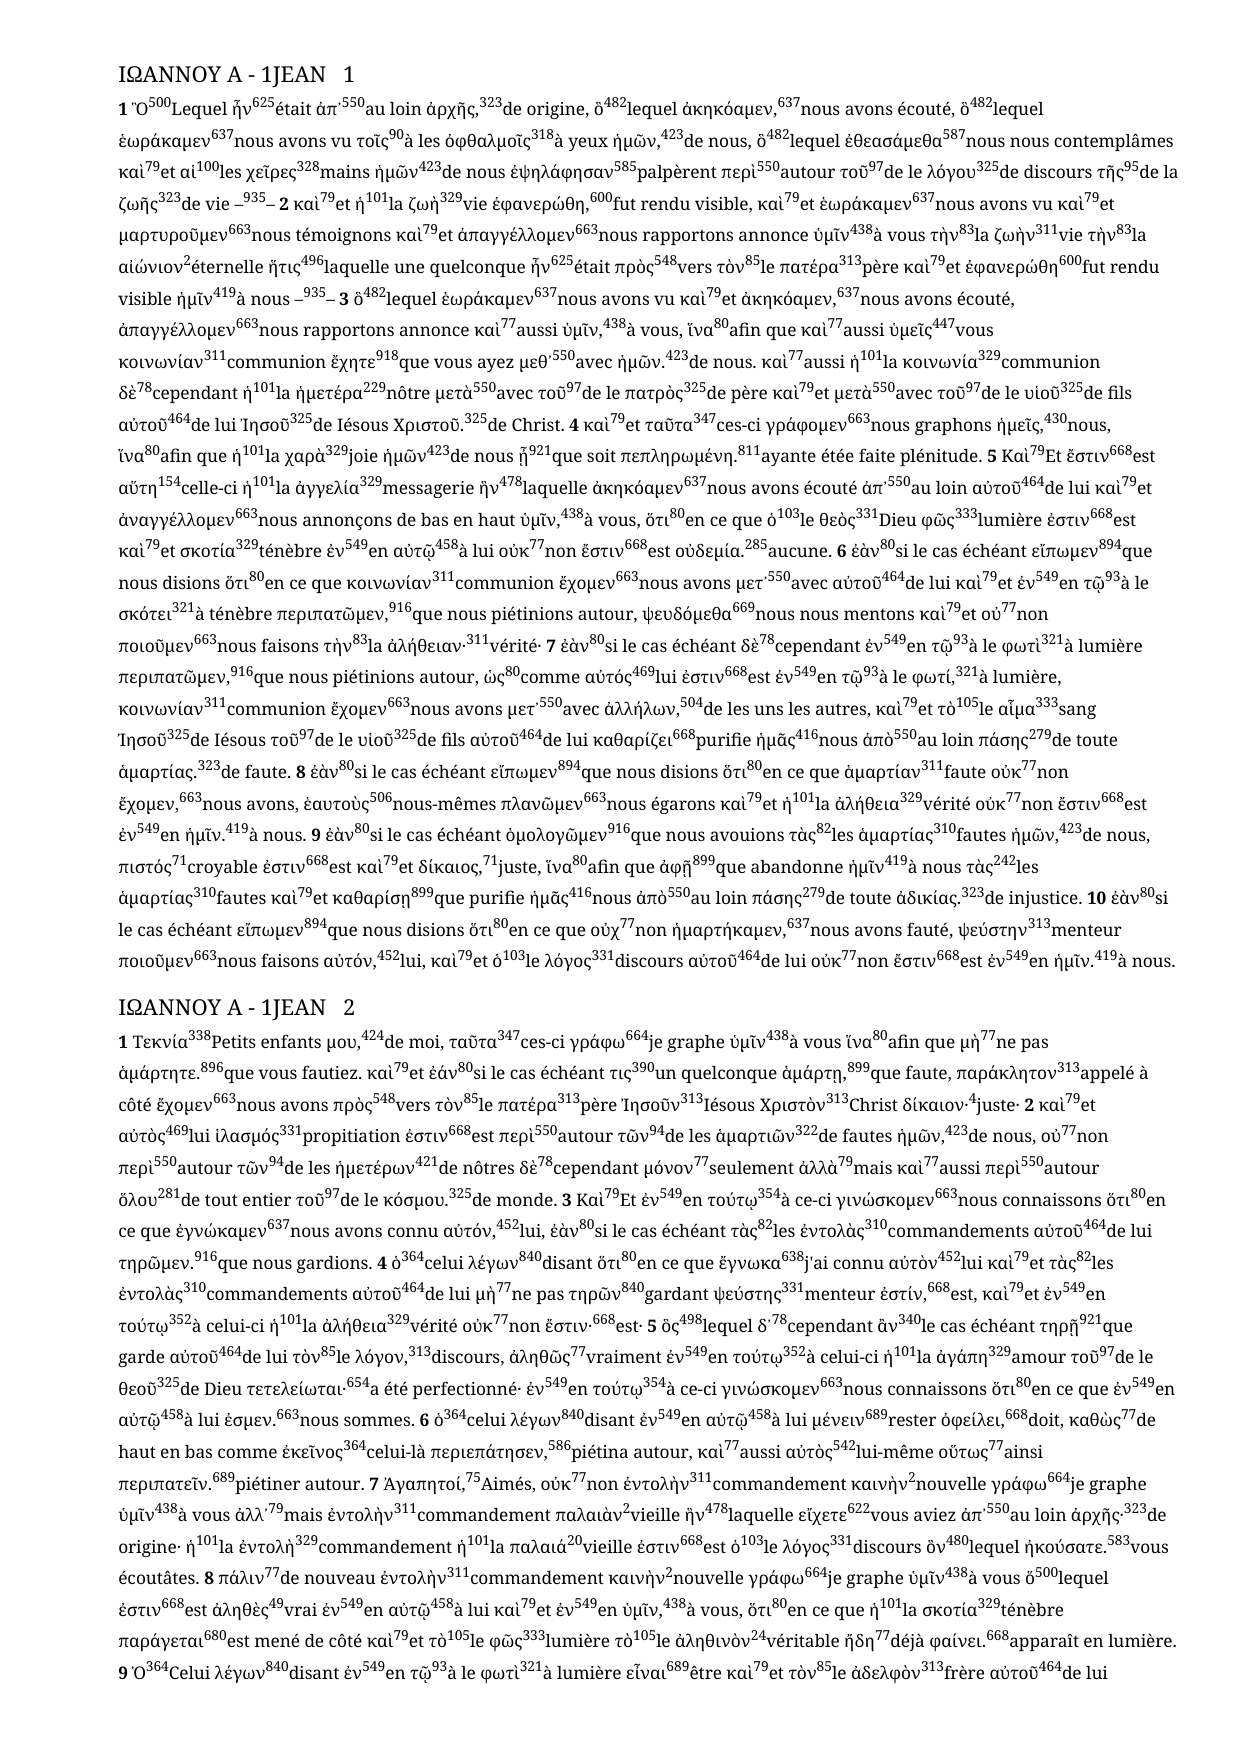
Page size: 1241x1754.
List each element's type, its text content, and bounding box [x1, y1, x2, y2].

text 1 Τεκνία338Petits enfants μου,424de moi, ταῦτα347ces-ci γράφω664je graphe ὑμῖν438à vous ἵνα80afin que μὴ77ne pas ἁμάρτητε.896que vous fautiez. καὶ79et ἐάν80si le cas échéant τις390un quelconque ἁμάρτῃ,899que faute, παράκλητον313appelé à côté ἔχομεν663nous avons πρὸς548vers τὸν85le πατέρα313père Ἰησοῦν313Iésous Χριστὸν313Christ δίκαιον·4juste· 2 καὶ79et αὐτὸς469lui ἱλασμός331propitiation ἐστιν668est περὶ550autour τῶν94de les ἁμαρτιῶν322de fautes ἡμῶν,423de nous, οὐ77non περὶ550autour τῶν94de les ἡμετέρων421de nôtres δὲ78cependant μόνον77seulement ἀλλὰ79mais καὶ77aussi περὶ550autour ὅλου281de tout entier τοῦ97de le κόσμου.325de monde. 3 Καὶ79Et ἐν549en τούτῳ354à ce-ci γινώσκομεν663nous connaissons ὅτι80en ce que ἐγνώκαμεν637nous avons connu αὐτόν,452lui, ἐὰν80si le cas échéant τὰς82les ἐντολὰς310commandements αὐτοῦ464de lui τηρῶμεν.916que nous gardions. 4 ὁ364celui λέγων840disant ὅτι80en ce que ἔγνωκα638j'ai connu αὐτὸν452lui καὶ79et τὰς82les ἐντολὰς310commandements αὐτοῦ464de lui μὴ77ne pas τηρῶν840gardant ψεύστης331menteur ἐστίν,668est, καὶ79et ἐν549en τούτῳ352à celui-ci ἡ101la ἀλήθεια329vérité οὐκ77non ἔστιν·668est· 5 ὃς498lequel δ᾽78cependant ἂν340le cas échéant τηρῇ921que garde αὐτοῦ464de lui τὸν85le λόγον,313discours, ἀληθῶς77vraiment ἐν549en τούτῳ352à celui-ci ἡ101la ἀγάπη329amour τοῦ97de le θεοῦ325de Dieu τετελείωται·654a été perfectionné· ἐν549en τούτῳ354à ce-ci γινώσκομεν663nous connaissons ὅτι80en ce que ἐν549en αὐτῷ458à lui ἐσμεν.663nous sommes. 6 ὁ364celui λέγων840disant ἐν549en αὐτῷ458à lui μένειν689rester ὀφείλει,668doit, καθὼς77de haut en bas comme ἐκεῖνος364celui-là περιεπάτησεν,586piétina autour, καὶ77aussi αὐτὸς542lui-même οὕτως77ainsi περιπατεῖν.689piétiner autour. 7 Ἀγαπητοί,75Aimés, οὐκ77non ἐντολὴν311commandement καινὴν2nouvelle γράφω664je graphe ὑμῖν438à vous ἀλλ᾽79mais ἐντολὴν311commandement παλαιὰν2vieille ἣν478laquelle εἴχετε622vous aviez ἀπ᾽550au loin ἀρχῆς·323de origine· ἡ101la ἐντολὴ329commandement ἡ101la παλαιά20vieille ἐστιν668est ὁ103le λόγος331discours ὃν480lequel ἠκούσατε.583vous écoutâtes. 8 πάλιν77de nouveau ἐντολὴν311commandement καινὴν2nouvelle γράφω664je graphe ὑμῖν438à vous ὅ500lequel ἐστιν668est ἀληθὲς49vrai ἐν549en αὐτῷ458à lui καὶ79et ἐν549en ὑμῖν,438à vous, ὅτι80en ce que ἡ101la σκοτία329ténèbre παράγεται680est mené de côté καὶ79et τὸ105le φῶς333lumière τὸ105le ἀληθινὸν24véritable ἤδη77déjà φαίνει.668apparaît en lumière. 9 Ὁ364Celui λέγων840disant ἐν549en τῷ93à le φωτὶ321à lumière εἶναι689être καὶ79et τὸν85le ἀδελφὸν313frère αὐτοῦ464de lui μισῶν840haïssant ἐν549en τῇ89à la σκοτίᾳ317à ténèbre ἐστὶν668est ἕως551jusqu'à ce que ἄρτι.77à l'instant. 10 ὁ364celui ἀγαπῶν840aimant τὸν85le ἀδελφὸν313frère αὐτοῦ464de lui ἐν549en τῷ93à le φωτὶ321à lumière μένει,668reste, καὶ79et σκάνδαλον333scandale ἐν549en αὐτῷ458à lui οὐκ77non ἔστιν·668est· 11 ὁ364celui δὲ78cependant μισῶν840haïssant τὸν85le ἀδελφὸν313frère αὐτοῦ464de lui ἐν549en τῇ89à la σκοτίᾳ317à ténèbre ἐστὶν668est καὶ79et ἐν549en τῇ89à la σκοτίᾳ317à ténèbre περιπατεῖ668piétine autour καὶ79et οὐκ77non οἶδεν642a su ποῦ77où? ὑπάγει,668dirige en arrière, ὅτι80en ce que ἡ101la σκοτία329ténèbre ἐτύφλωσεν586aveugla τοὺς84les ὀφθαλμοὺς312yeux αὐτοῦ.464de lui. 12 Γράφω664Je graphe ὑμῖν,438à vous, τεκνία,338petits enfants, ὅτι80en ce que ἀφέωνται653ont été abandonnés ὑμῖν438à vous αἱ260les ἁμαρτίαι328fautes διὰ548par le fait de τὸ87le ὄνομα315nom αὐτοῦ.464de lui. 13 γράφω664je graphe ὑμῖν,438à vous, πατέρες,336pères, ὅτι80en ce que ἐγνώκατε639vous avez connu τὸν346celui ἀπ᾽550au loin ἀρχῆς.323de origine. γράφω664je graphe ὑμῖν,438à vous, νεανίσκοι,336adolescents, ὅτι80en ce que νενικήκατε639vous avez vaincu τὸν85le πονηρόν.53méchant. 14 ἔγραψα582je graphai ὑμῖν,438à vous, παιδία,338petits enfants, ὅτι80en ce que ἐγνώκατε639vous avez connu τὸν85le πατέρα.313père. ἔγραψα582je graphai ὑμῖν,438à vous, πατέρες,336pères, ὅτι80en ce que ἐγνώκατε639vous avez connu τὸν346celui ἀπ᾽550au loin ἀρχῆς.323de origine. ἔγραψα582je graphai ὑμῖν,438à vous, νεανίσκοι,336adolescents, ὅτι80en ce que ἰσχυροί46tenaces ἐστε665vous êtes καὶ79et ὁ103le λόγος331discours τοῦ97de le θεοῦ325de Dieu ἐν549en ὑμῖν438à vous μένει668reste καὶ79et νενικήκατε639vous avez vaincu τὸν85le πονηρόν.53méchant. 15 Μὴ79Ne pas ἀγαπᾶτε569aimez τὸν85le κόσμον313monde μηδὲ79ni cependant τὰ347ces ἐν549en τῷ91à le κόσμῳ.319à monde. ἐάν80si le cas échéant τις390un quelconque ἀγαπᾷ921que aime τὸν85le κόσμον,313monde, οὐκ77non ἔστιν668est ἡ101la ἀγάπη329amour τοῦ97de le πατρὸς325de père ἐν549en αὐτῷ·458à lui· 16 ὅτι80en ce que πᾶν289tout τὸ500ce ἐν549en τῷ91à le κόσμῳ,319à monde, ἡ101la ἐπιθυμία329désir en fureur τῆς95de la σαρκὸς323de chair καὶ79et ἡ101la ἐπιθυμία329désir en fureur τῶν96de les ὀφθαλμῶν324de yeux καὶ79et ἡ101la ἀλαζονεία329arrogance τοῦ97de le βίου,325de existence, οὐκ77non ἔστιν668est ἐκ550hors τοῦ97de le πατρὸς325de père ἀλλ᾽79mais ἐκ550hors τοῦ97de le κόσμου325de monde ἐστίν.668est. 17 καὶ79et ὁ103le κόσμος331monde παράγεται680est mené de côté καὶ79et ἡ101la ἐπιθυμία329désir en fureur αὐτοῦ,464de lui, ὁ364celui δὲ78cependant ποιῶν840faisant τὸ87le θέλημα315volonté τοῦ97de le θεοῦ325de Dieu μένει668reste εἰς548envers τὸν85le αἰῶνα.313ère. 18 Παιδία,338Petits enfants, ἐσχάτη212dernière ὥρα329heure ἐστίν,668est, καὶ79et καθὼς77de haut en bas comme ἠκούσατε583vous écoutâtes ὅτι80en ce que ἀντίχριστος331antichrist ἔρχεται,674se vient, καὶ77aussi νῦν77maintenant ἀντίχριστοι330antichrists πολλοὶ286nombreux γεγόνασιν,641ont devenus, ὅθεν80d'où γινώσκομεν663nous connaissons ὅτι80en ce que ἐσχάτη212dernière ὥρα329heure ἐστίν.668est. 19 ἐξ550hors ἡμῶν423de nous ἐξῆλθαν585sortirent ἀλλ᾽79mais οὐκ77non ἦσαν624étaient ἐξ550hors ἡμῶν,423de nous, εἰ80si γὰρ79car ἐξ550hors ἡμῶν423de nous ἦσαν,624étaient, μεμενήκεισαν658avaient restés ἂν340le cas échéant μεθ᾽550avec ἡμῶν423de nous –935– ἀλλ᾽79mais ἵνα80afin que φανερωθῶσιν910que soient rendu visible ὅτι80en ce que οὐκ77non εἰσὶν667sont πάντες389tous ἐξ550hors ἡμῶν.423de nous. 20 καὶ79et ὑμεῖς447vous χρῖσμα315onction ἔχετε665vous avez ἀπὸ550au loin τοῦ97de le ἁγίου65de saint καὶ79et οἴδατε639vous avez su πάντες.389tous. 21 οὐκ77non ἔγραψα582je graphai ὑμῖν438à vous ὅτι80en ce que οὐκ77non οἴδατε639vous avez su τὴν83la ἀλήθειαν311vérité ἀλλ᾽79mais ὅτι80en ce que οἴδατε639vous avez su αὐτὴν450elle καὶ79et ὅτι80en ce que πᾶν289tout ψεῦδος333mensonge ἐκ550hors τῆς95de la ἀληθείας323de vérité οὐκ77non ἔστιν.668est. 22 Τίς410Quel ἐστιν668est ὁ103le ψεύστης331menteur εἰ551si μὴ77ne pas ὁ364celui ἀρνούμενος867se niant ὅτι80en ce que Ἰησοῦς331Iésous οὐκ77non ἔστιν668est ὁ103le Χριστός;331Christ; οὗτός364celui-ci ἐστιν668est ὁ103le ἀντίχριστος,331antichrist, ὁ364celui ἀρνούμενος867se niant τὸν85le πατέρα313père καὶ79et τὸν85le υἱόν.313fils. 23 πᾶς390tout ὁ364celui ἀρνούμενος867se niant τὸν85le υἱὸν313fils οὐδὲ77non cependant τὸν85le πατέρα313père ἔχει,668a, ὁ364celui ὁμολογῶν840avouant τὸν85le υἱὸν313fils καὶ77aussi τὸν85le πατέρα313père ἔχει.668a. 24 ὑμεῖς447vous ὃ482lequel ἠκούσατε583vous écoutâtes ἀπ᾽550au loin ἀρχῆς,323de origine, ἐν549en ὑμῖν438à vous μενέτω.572reste. ἐὰν80si le cas échéant ἐν549en ὑμῖν438à vous μείνῃ899que reste ὃ482lequel ἀπ᾽550au loin ἀρχῆς323de origine ἠκούσατε,583vous écoutâtes, καὶ77aussi ὑμεῖς447vous ἐν549en τῷ91à le υἱῷ319à fils καὶ79et ἐν549en τῷ91à le πατρὶ319à père μενεῖτε.603vous resterez. 25 καὶ79et αὕτη362celle-ci ἐστὶν668est ἡ101la ἐπαγγελία329promesse ἣν478laquelle αὐτὸς469lui ἐπηγγείλατο592se promit ἡμῖν,419à nous, τὴν83la ζωὴν311vie τὴν83la αἰώνιον.2éternelle. 26 Ταῦτα347Ces-ci ἔγραψα582je graphai ὑμῖν438à vous περὶ550autour τῶν357de ceux πλανώντων833de égarants ὑμᾶς.436vous. 27 καὶ79et ὑμεῖς447vous τὸ105le χρῖσμα333onction ὃ482lequel ἐλάβετε583vous prîtes ἀπ᾽550au loin αὐτοῦ464de lui μένει668reste ἐν549en ὑμῖν,438à vous, καὶ79et οὐ77non χρείαν311besoin ἔχετε665vous avez ἵνα80afin que τις390un quelconque διδάσκῃ921que enseigne ὑμᾶς,436vous, ἀλλ᾽79mais ὡς80comme τὸ105le αὐτοῦ464de lui χρῖσμα333onction διδάσκει668enseigne ὑμᾶς436vous περὶ550autour πάντων,385de tous, καὶ79et ἀληθές49vrai ἐστιν668est καὶ79et οὐκ77non ἔστιν668est ψεῦδος,333mensonge, καὶ79et καθὼς77de haut en bas comme ἐδίδαξεν586enseigna ὑμᾶς,436vous, μένετε665vous restez ἐν549en αὐτῷ.458à lui. 28 Καὶ79Et νῦν,77maintenant, τεκνία,338petits enfants, μένετε569restez ἐν549en αὐτῷ,458à lui, ἵνα80afin que ἐὰν80si le cas échéant φανερωθῇ,911que soit rendu visible, σχῶμεν894que nous ayons παρρησίαν311oralité franche καὶ79et μὴ77ne pas αἰσχυνθῶμεν906que nous soyons eu honte ἀπ᾽550au loin αὐτοῦ464de lui ἐν549en τῇ89à la παρουσίᾳ317à présence αὐτοῦ.464de lui. 29 ἐὰν80si le cas échéant εἰδῆτε914que vous ayez su ὅτι80en ce que δίκαιός47juste ἐστιν,668est, γινώσκετε665vous connaissez ὅτι80en ce que καὶ77aussi πᾶς390tout ὁ364celui ποιῶν840faisant τὴν83la δικαιοσύνην311justice ἐξ550hors αὐτοῦ464de lui γεγέννηται.654a été engendré. [118, 1026, 1181, 1684]
text ΙΩΑΝΝΟΥ Α - 1JEAN 2 [118, 992, 1181, 1021]
text 1 Ὃ500Lequel ἦν625était ἀπ᾽550au loin ἀρχῆς,323de origine, ὃ482lequel ἀκηκόαμεν,637nous avons écouté, ὃ482lequel ἑωράκαμεν637nous avons vu τοῖς90à les ὀφθαλμοῖς318à yeux ἡμῶν,423de nous, ὃ482lequel ἐθεασάμεθα587nous nous contemplâmes καὶ79et αἱ100les χεῖρες328mains ἡμῶν423de nous ἐψηλάφησαν585palpèrent περὶ550autour τοῦ97de le λόγου325de discours τῆς95de la ζωῆς323de vie –935– 2 καὶ79et ἡ101la ζωὴ329vie ἐφανερώθη,600fut rendu visible, καὶ79et ἑωράκαμεν637nous avons vu καὶ79et μαρτυροῦμεν663nous témoignons καὶ79et ἀπαγγέλλομεν663nous rapportons annonce ὑμῖν438à vous τὴν83la ζωὴν311vie τὴν83la αἰώνιον2éternelle ἥτις496laquelle une quelconque ἦν625était πρὸς548vers τὸν85le πατέρα313père καὶ79et ἐφανερώθη600fut rendu visible ἡμῖν419à nous –935– 3 ὃ482lequel ἑωράκαμεν637nous avons vu καὶ79et ἀκηκόαμεν,637nous avons écouté, ἀπαγγέλλομεν663nous rapportons annonce καὶ77aussi ὑμῖν,438à vous, ἵνα80afin que καὶ77aussi ὑμεῖς447vous κοινωνίαν311communion ἔχητε918que vous ayez μεθ᾽550avec ἡμῶν.423de nous. καὶ77aussi ἡ101la κοινωνία329communion δὲ78cependant ἡ101la ἡμετέρα229nôtre μετὰ550avec τοῦ97de le πατρὸς325de père καὶ79et μετὰ550avec τοῦ97de le υἱοῦ325de fils αὐτοῦ464de lui Ἰησοῦ325de Iésous Χριστοῦ.325de Christ. 4 καὶ79et ταῦτα347ces-ci γράφομεν663nous graphons ἡμεῖς,430nous, ἵνα80afin que ἡ101la χαρὰ329joie ἡμῶν423de nous ᾖ921que soit πεπληρωμένη.811ayante étée faite plénitude. 5 Καὶ79Et ἔστιν668est αὕτη154celle-ci ἡ101la ἀγγελία329messagerie ἣν478laquelle ἀκηκόαμεν637nous avons écouté ἀπ᾽550au loin αὐτοῦ464de lui καὶ79et ἀναγγέλλομεν663nous annonçons de bas en haut ὑμῖν,438à vous, ὅτι80en ce que ὁ103le θεὸς331Dieu φῶς333lumière ἐστιν668est καὶ79et σκοτία329ténèbre ἐν549en αὐτῷ458à lui οὐκ77non ἔστιν668est οὐδεμία.285aucune. 6 ἐὰν80si le cas échéant εἴπωμεν894que nous disions ὅτι80en ce que κοινωνίαν311communion ἔχομεν663nous avons μετ᾽550avec αὐτοῦ464de lui καὶ79et ἐν549en τῷ93à le σκότει321à ténèbre περιπατῶμεν,916que nous piétinions autour, ψευδόμεθα669nous nous mentons καὶ79et οὐ77non ποιοῦμεν663nous faisons τὴν83la ἀλήθειαν·311vérité· 7 ἐὰν80si le cas échéant δὲ78cependant ἐν549en τῷ93à le φωτὶ321à lumière περιπατῶμεν,916que nous piétinions autour, ὡς80comme αὐτός469lui ἐστιν668est ἐν549en τῷ93à le φωτί,321à lumière, κοινωνίαν311communion ἔχομεν663nous avons μετ᾽550avec ἀλλήλων,504de les uns les autres, καὶ79et τὸ105le αἷμα333sang Ἰησοῦ325de Iésous τοῦ97de le υἱοῦ325de fils αὐτοῦ464de lui καθαρίζει668purifie ἡμᾶς416nous ἀπὸ550au loin πάσης279de toute ἁμαρτίας.323de faute. 8 ἐὰν80si le cas échéant εἴπωμεν894que nous disions ὅτι80en ce que ἁμαρτίαν311faute οὐκ77non ἔχομεν,663nous avons, ἑαυτοὺς506nous-mêmes πλανῶμεν663nous égarons καὶ79et ἡ101la ἀλήθεια329vérité οὐκ77non ἔστιν668est ἐν549en ἡμῖν.419à nous. 9 ἐὰν80si le cas échéant ὁμολογῶμεν916que nous avouions τὰς82les ἁμαρτίας310fautes ἡμῶν,423de nous, πιστός71croyable ἐστιν668est καὶ79et δίκαιος,71juste, ἵνα80afin que ἀφῇ899que abandonne ἡμῖν419à nous τὰς242les ἁμαρτίας310fautes καὶ79et καθαρίσῃ899que purifie ἡμᾶς416nous ἀπὸ550au loin πάσης279de toute ἀδικίας.323de injustice. 10 ἐὰν80si le cas échéant εἴπωμεν894que nous disions ὅτι80en ce que οὐχ77non ἡμαρτήκαμεν,637nous avons fauté, ψεύστην313menteur ποιοῦμεν663nous faisons αὐτόν,452lui, καὶ79et ὁ103le λόγος331discours αὐτοῦ464de lui οὐκ77non ἔστιν668est ἐν549en ἡμῖν.419à nous. [118, 93, 1181, 973]
text ΙΩΑΝΝΟΥ Α - 1JEAN 1 [118, 59, 1181, 89]
